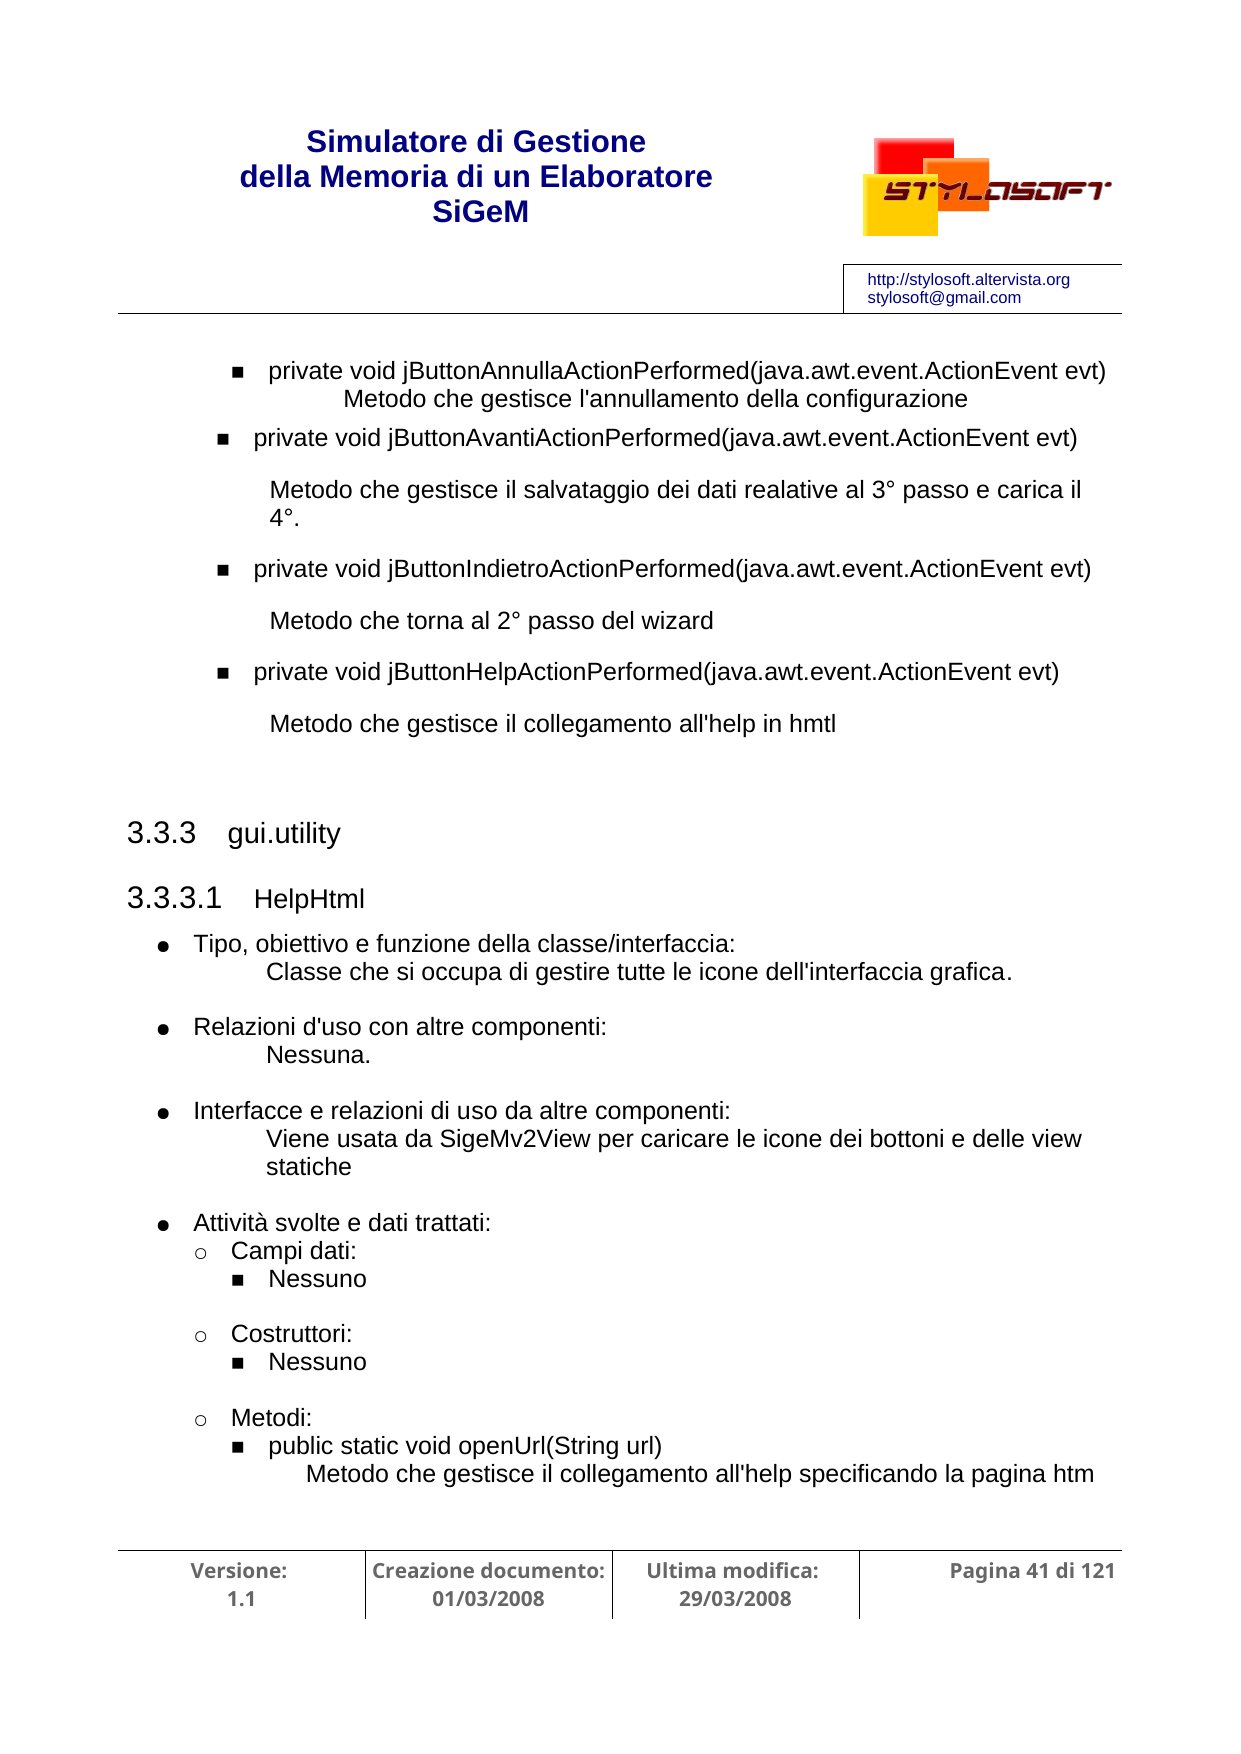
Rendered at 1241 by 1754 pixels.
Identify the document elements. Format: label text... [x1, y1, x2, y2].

list Metodo che gestisce il collegamento all'help specificando la pagina htm [268, 1460, 1122, 1488]
picture [848, 123, 1117, 247]
subtitle gui.utility [118, 815, 1122, 850]
list Classe che si occupa di gestire tutte le icone dell'interfaccia grafica. [156, 957, 1122, 985]
list Metodi: [193, 1404, 1122, 1432]
list private void jButtonAvantiActionPerformed(java.awt.event.ActionEvent evt) [157, 424, 1104, 452]
list Relazioni d'uso con altre componenti: [156, 1013, 1122, 1041]
subtitle HelpHtml [118, 880, 1122, 915]
list Metodo che torna al 2° passo del wizard [232, 606, 1104, 634]
list Tipo, obiettivo e funzione della classe/interfaccia: [156, 929, 1122, 957]
list Interfacce e relazioni di uso da altre componenti: [156, 1097, 1122, 1125]
list Costruttori: [193, 1320, 1122, 1348]
list Metodo che gestisce il salvataggio dei dati realative al 3° passo e carica il 4°. [232, 476, 1104, 531]
list Metodo che gestisce il collegamento all'help in hmtl [232, 709, 1104, 737]
list private void jButtonAnnullaActionPerformed(java.awt.event.ActionEvent evt) [231, 357, 1122, 384]
list Viene usata da SigeMv2View per caricare le icone dei bottoni e delle view statiche [156, 1125, 1122, 1181]
list Metodo che gestisce l'annullamento della configurazione [306, 384, 1122, 412]
list private void jButtonHelpActionPerformed(java.awt.event.ActionEvent evt) [157, 658, 1104, 686]
list public static void openUrl(String url) [231, 1432, 1122, 1460]
list private void jButtonIndietroActionPerformed(java.awt.event.ActionEvent evt) [157, 555, 1104, 583]
list Nessuno [231, 1264, 1122, 1292]
list Nessuno [231, 1348, 1122, 1376]
list Campi dati: [193, 1237, 1122, 1264]
list Attività svolte e dati trattati: [156, 1209, 1122, 1237]
list Nessuna. [156, 1041, 1122, 1069]
